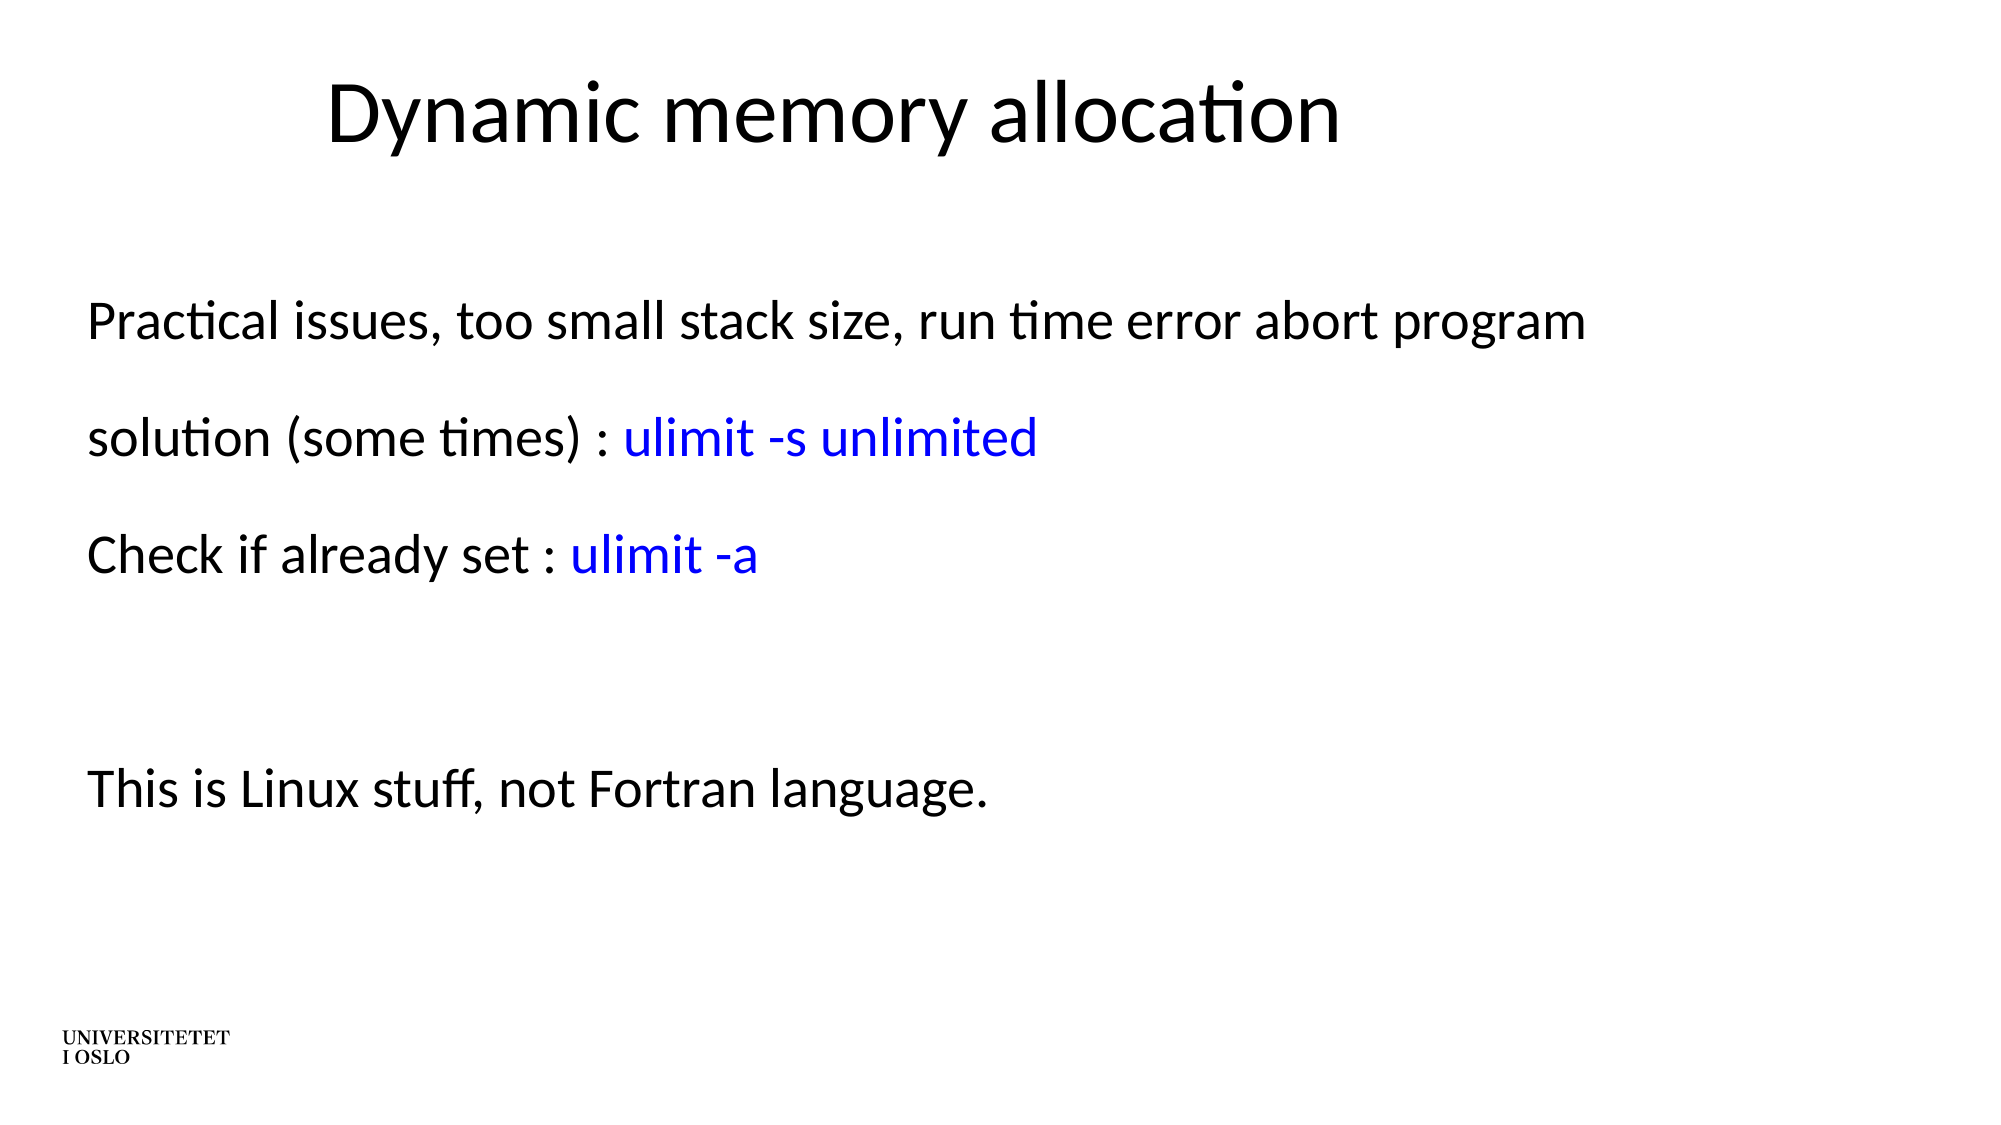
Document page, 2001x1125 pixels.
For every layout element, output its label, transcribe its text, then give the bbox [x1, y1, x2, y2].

text_box Practical issues, too small stack size, run time error abort program solution (some times) : ulimit -s unlimited Check if already set : ulimit -a This is Linux stuff, not Fortran language. [67, 252, 1799, 949]
text_box Dynamic memory allocation [306, 32, 1723, 148]
picture [62, 1030, 230, 1064]
